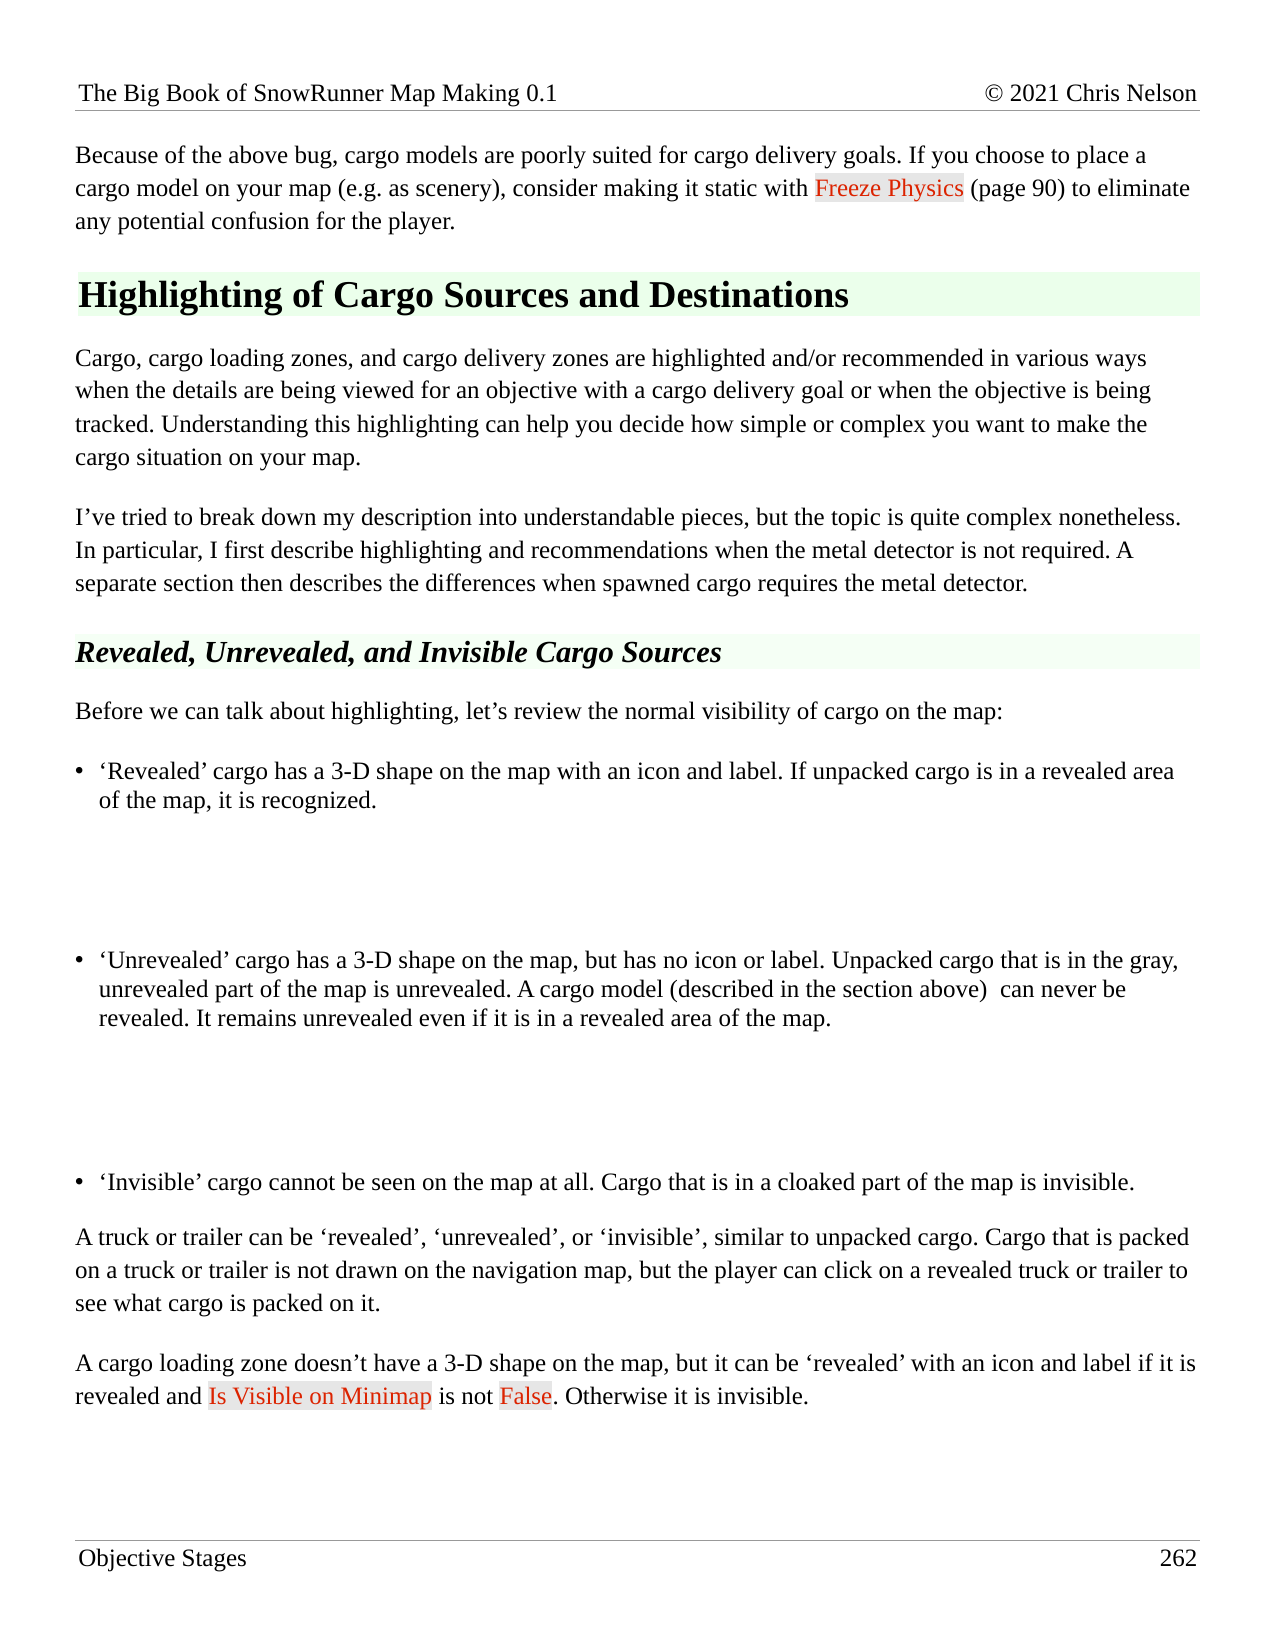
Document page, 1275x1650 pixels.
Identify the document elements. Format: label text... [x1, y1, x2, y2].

list ‘Revealed’ cargo has a 3-D shape on the map with an icon and label. If unpacked cargo is in a revealed area of the map, it is recognized. [75, 756, 1200, 813]
text A truck or trailer can be ‘revealed’, ‘unrevealed’, or ‘invisible’, similar to unpacked cargo. Cargo that is packed on a truck or trailer is not drawn on the navigation map, but the player can click on a revealed truck or trailer to see what cargo is packed on it. [75, 1222, 1200, 1317]
text Because of the above bug, cargo models are poorly suited for cargo delivery goals. If you choose to place a cargo model on your map (e.g. as scenery), consider making it static with Freeze Physics (page 90) to eliminate any potential confusion for the player. [75, 140, 1200, 235]
list ‘Unrevealed’ cargo has a 3-D shape on the map, but has no icon or label. Unpacked cargo that is in the gray, unrevealed part of the map is unrevealed. A cargo model (described in the section above) can never be revealed. It remains unrevealed even if it is in a revealed area of the map. [75, 945, 1200, 1031]
text Cargo, cargo loading zones, and cargo delivery zones are highlighted and/or recommended in various ways when the details are being viewed for an objective with a cargo delivery goal or when the objective is being tracked. Understanding this highlighting can help you decide how simple or complex you want to make the cargo situation on your map. [75, 343, 1200, 470]
subtitle Highlighting of Cargo Sources and Destinations [78, 272, 1200, 316]
text I’ve tried to break down my description into understandable pieces, but the topic is quite complex nonetheless. In particular, I first describe highlighting and recommendations when the metal detector is not required. A separate section then describes the differences when spawned cargo requires the metal detector. [75, 502, 1200, 596]
text A cargo loading zone doesn’t have a 3-D shape on the map, but it can be ‘revealed’ with an icon and label if it is revealed and Is Visible on Minimap is not False. Otherwise it is invisible. [75, 1348, 1200, 1410]
subtitle Revealed, Unrevealed, and Invisible Cargo Sources [75, 634, 1200, 669]
text Before we can talk about highlighting, let’s review the normal visibility of cargo on the map: [75, 696, 1200, 725]
list ‘Invisible’ cargo cannot be seen on the map at all. Cargo that is in a cloaked part of the map is invisible. [75, 1167, 1200, 1195]
